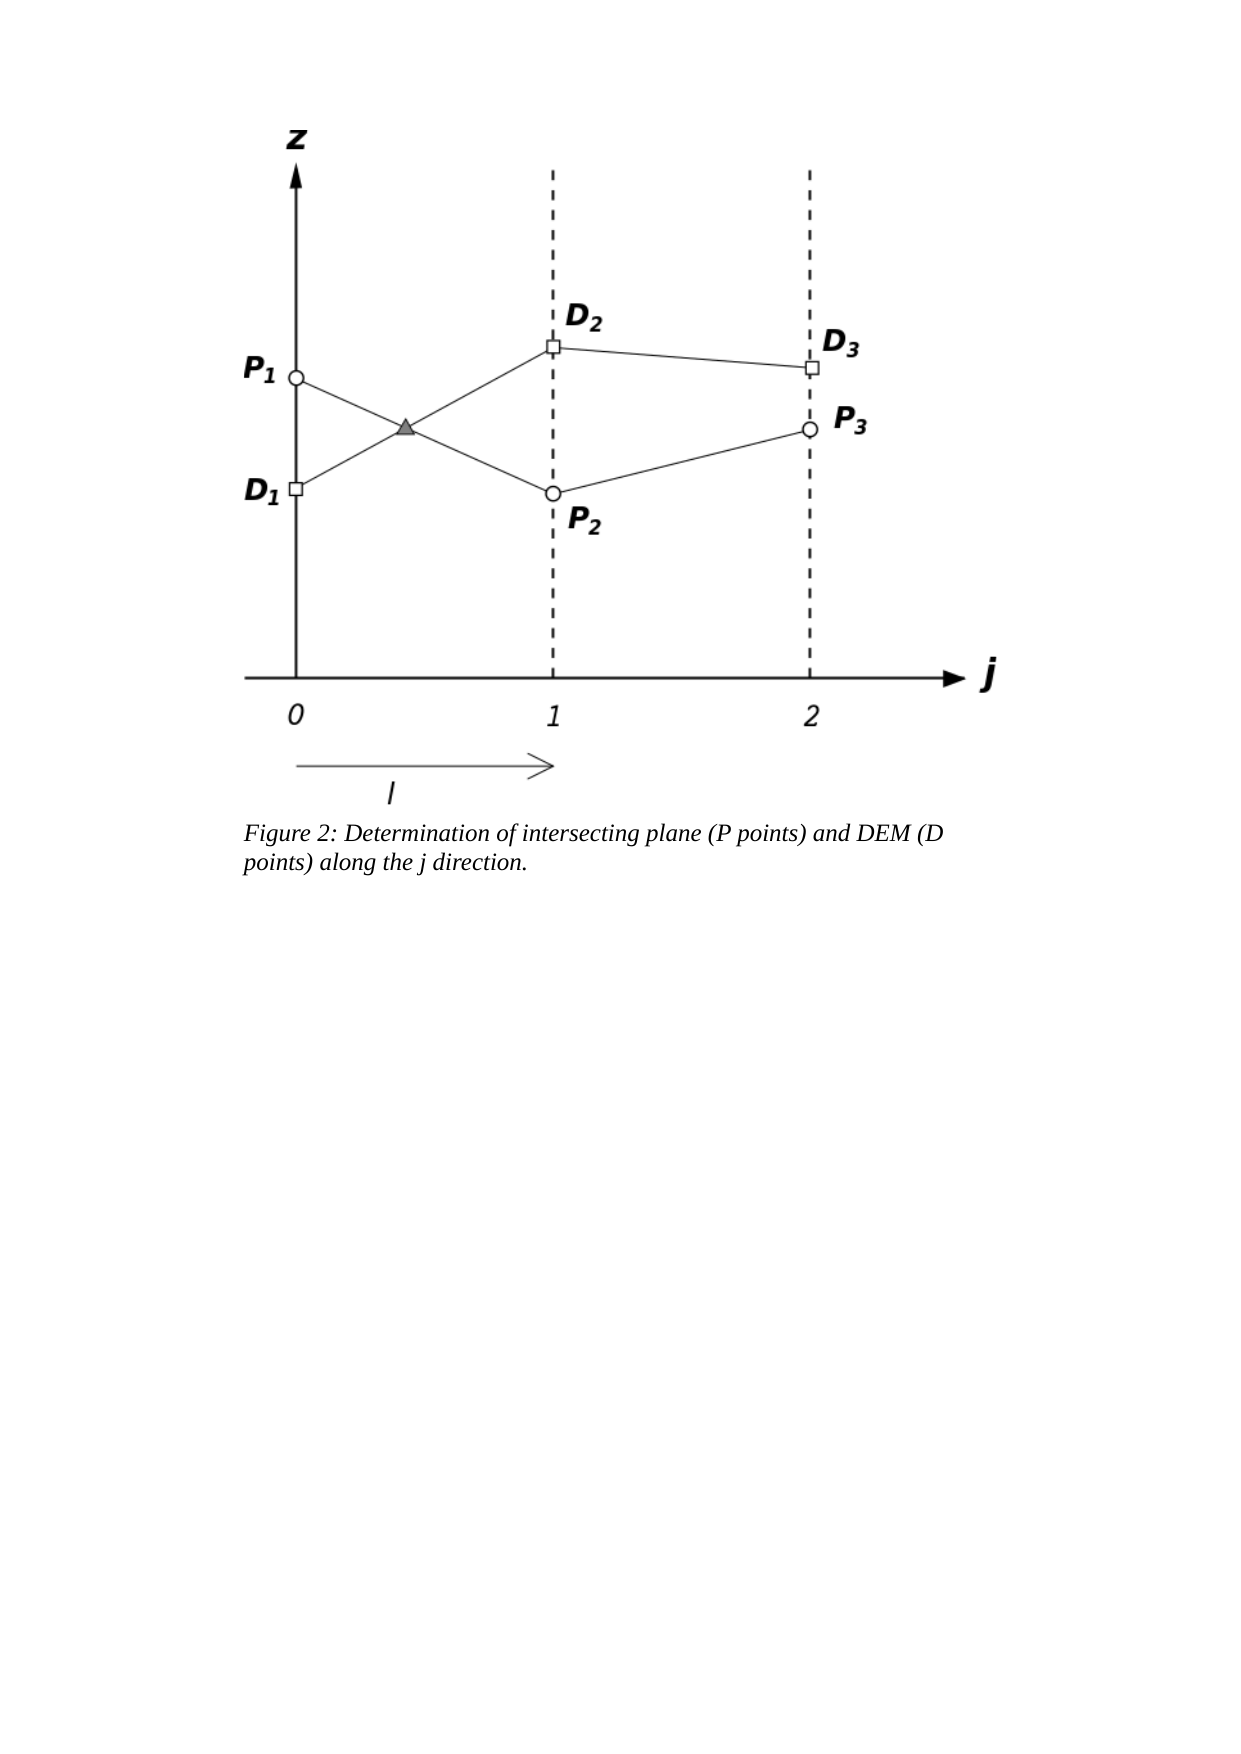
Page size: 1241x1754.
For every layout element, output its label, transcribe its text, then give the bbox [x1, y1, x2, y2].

picture [243, 130, 997, 806]
text Figure 2: Determination of intersecting plane (P points) and DEM (D points) along the j direction. [244, 806, 997, 876]
